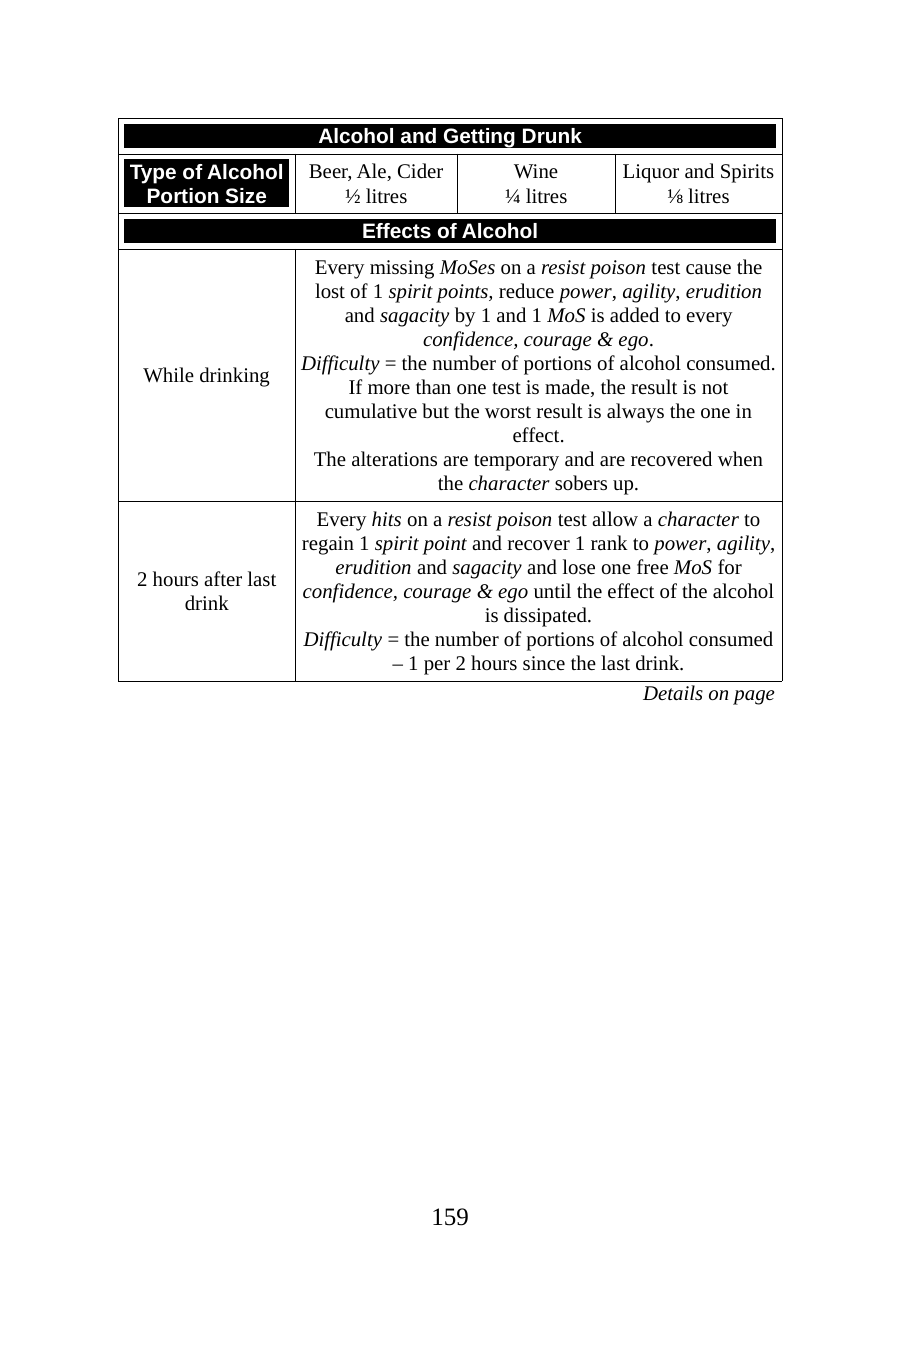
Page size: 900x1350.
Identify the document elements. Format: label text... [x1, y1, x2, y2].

table_cell Liquor and Spirits ⅛ litres [616, 155, 782, 213]
table_cell Effects of Alcohol [119, 214, 782, 249]
table_cell Wine ¼ litres [458, 155, 615, 213]
table_cell While drinking [119, 250, 295, 501]
table_cell 2 hours after last drink [119, 502, 295, 681]
table_cell Beer, Ale, Cider ½ litres [296, 155, 457, 213]
table_cell Every missing MoSes on a resist poison test cause the lost of 1 spirit points, reduce power, agility, erudition and sagacity by 1 and 1 MoS is added to every confidence, courage & ego. Difficulty = the number of portions of alcohol consumed. If more than one test is made, the result is not cumulative but the worst result is always the one in effect. The alterations are temporary and are recovered when the character sobers up. [296, 250, 782, 501]
table_header Alcohol and Getting Drunk [119, 119, 782, 154]
table_cell Every hits on a resist poison test allow a character to regain 1 spirit point and recover 1 rank to power, agility, erudition and sagacity and lose one free MoS for confidence, courage & ego until the effect of the alcohol is dissipated. Difficulty = the number of portions of alcohol consumed – 1 per 2 hours since the last drink. [296, 502, 782, 681]
text Details on page [118, 682, 782, 705]
table_cell Type of Alcohol Portion Size [119, 155, 295, 213]
